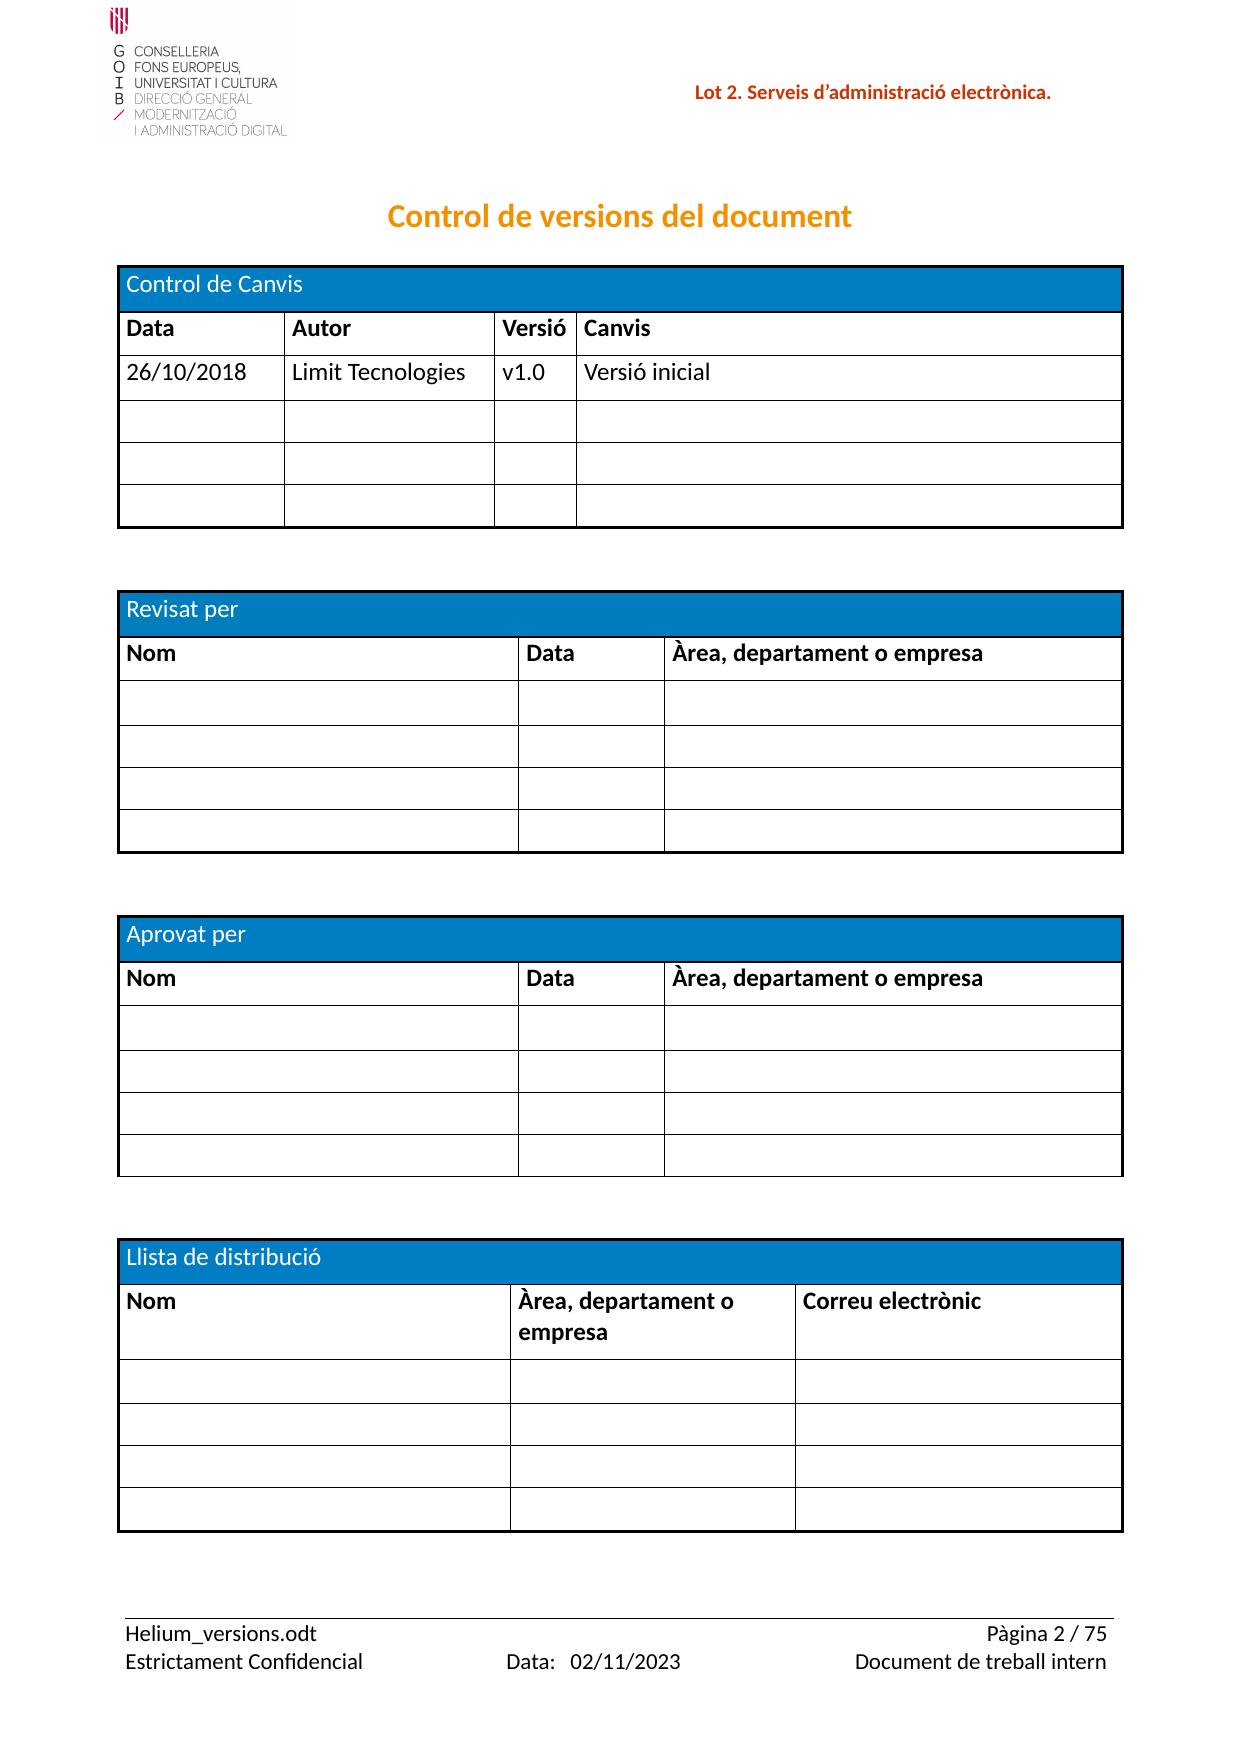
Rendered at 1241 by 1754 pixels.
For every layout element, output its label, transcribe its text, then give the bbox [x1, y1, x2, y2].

table_cell [120, 1093, 518, 1134]
table_cell [120, 1446, 510, 1487]
table_cell [665, 681, 1121, 724]
table_cell [519, 1093, 664, 1134]
table_cell Autor [285, 313, 494, 355]
table_cell Àrea, departament o empresa [665, 963, 1121, 1005]
table_cell [665, 1006, 1121, 1049]
table_cell [665, 1051, 1121, 1092]
subtitle Control de versions del document [118, 195, 1122, 236]
table_cell [495, 485, 576, 526]
table_cell [511, 1360, 795, 1403]
table_cell Nom [120, 963, 518, 1005]
table_cell Àrea, departament o empresa [665, 638, 1121, 680]
table_cell [120, 1488, 510, 1529]
table_cell [120, 768, 518, 809]
table_cell Canvis [577, 313, 1121, 355]
table_cell [519, 1051, 664, 1092]
table_header Llista de distribució [120, 1241, 1121, 1284]
table_cell [511, 1488, 795, 1529]
table_cell 26/10/2018 [120, 356, 284, 399]
table_cell [495, 443, 576, 484]
table_cell Àrea, departament o empresa [511, 1285, 795, 1359]
table_cell Versió inicial [577, 356, 1121, 399]
table_cell [577, 443, 1121, 484]
table_cell Nom [120, 1285, 510, 1359]
table_cell v1.0 [495, 356, 576, 399]
table_cell Data [519, 963, 664, 1005]
table_header Control de Canvis [120, 268, 1121, 311]
picture [100, 0, 297, 144]
table_cell [519, 681, 664, 724]
table_cell [519, 1135, 664, 1176]
table_cell [665, 768, 1121, 809]
table_header Aprovat per [120, 918, 1121, 961]
table_cell [285, 401, 494, 442]
table_cell [120, 726, 518, 767]
table_cell [120, 401, 284, 442]
table_cell [519, 726, 664, 767]
table_cell Nom [120, 638, 518, 680]
table_cell [120, 1135, 518, 1176]
table_cell [120, 1404, 510, 1445]
table_cell [519, 768, 664, 809]
table_cell [495, 401, 576, 442]
table_cell Data [519, 638, 664, 680]
table_cell [665, 1135, 1121, 1176]
table_cell [120, 443, 284, 484]
table_cell [120, 810, 518, 851]
table_cell [511, 1446, 795, 1487]
table_cell [120, 1051, 518, 1092]
table_cell [577, 485, 1121, 526]
table_cell [665, 726, 1121, 767]
table_cell [519, 810, 664, 851]
table_cell [120, 681, 518, 724]
table_cell Limit Tecnologies [285, 356, 494, 399]
table_cell [511, 1404, 795, 1445]
table_cell Correu electrònic [796, 1285, 1121, 1359]
table_cell Data [120, 313, 284, 355]
table_cell [120, 1006, 518, 1049]
table_cell [665, 1093, 1121, 1134]
table_cell [796, 1488, 1121, 1529]
table_header Revisat per [120, 593, 1121, 636]
table_cell [519, 1006, 664, 1049]
table_cell [285, 443, 494, 484]
table_cell [796, 1404, 1121, 1445]
table_cell [796, 1360, 1121, 1403]
table_cell [577, 401, 1121, 442]
table_cell [796, 1446, 1121, 1487]
table_cell [120, 1360, 510, 1403]
table_cell [285, 485, 494, 526]
table_cell [665, 810, 1121, 851]
table_cell [120, 485, 284, 526]
table_cell Versió [495, 313, 576, 355]
